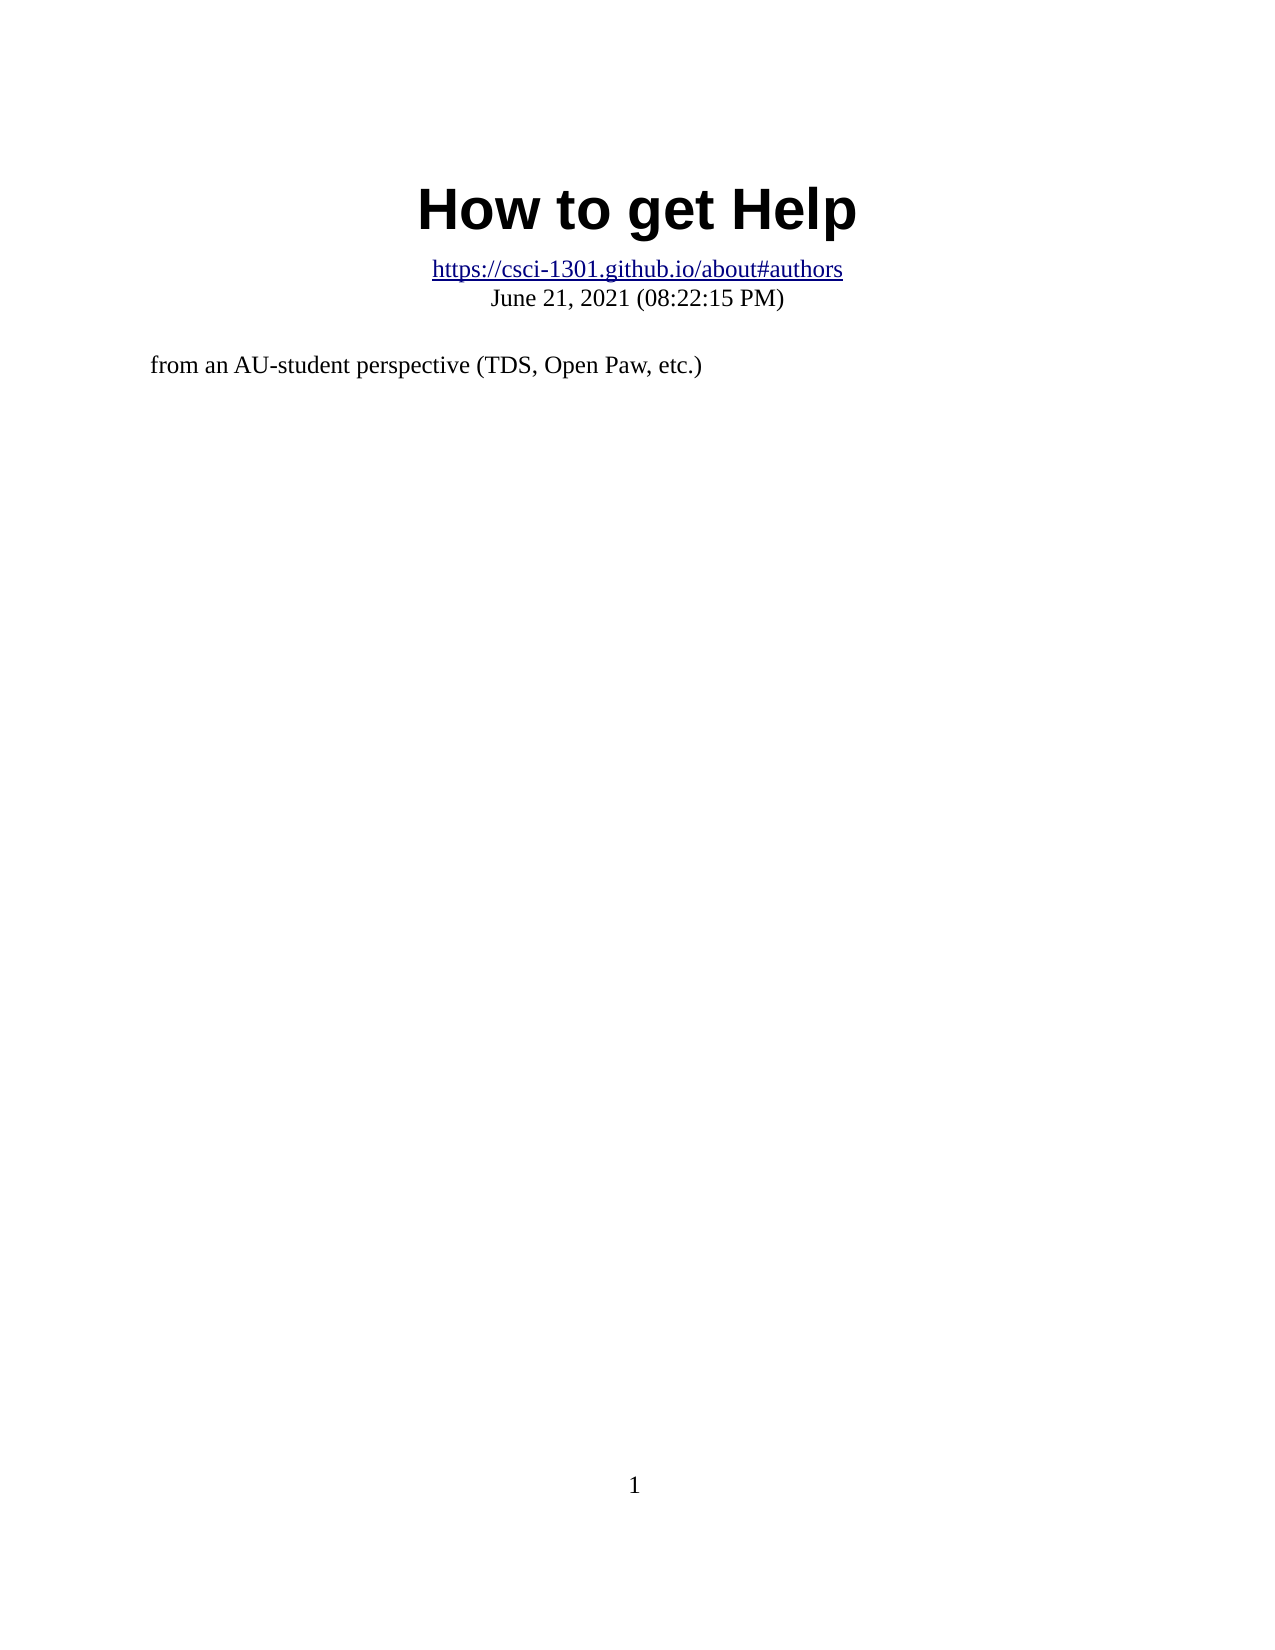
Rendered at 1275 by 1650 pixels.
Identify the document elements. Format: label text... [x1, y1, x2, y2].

text https://csci-1301.github.io/about#authors [150, 254, 1125, 283]
text from an AU-student perspective (TDS, Open Paw, etc.) [150, 350, 1125, 378]
text June 21, 2021 (08:22:15 PM) [150, 283, 1125, 312]
title How to get Help [150, 175, 1125, 242]
